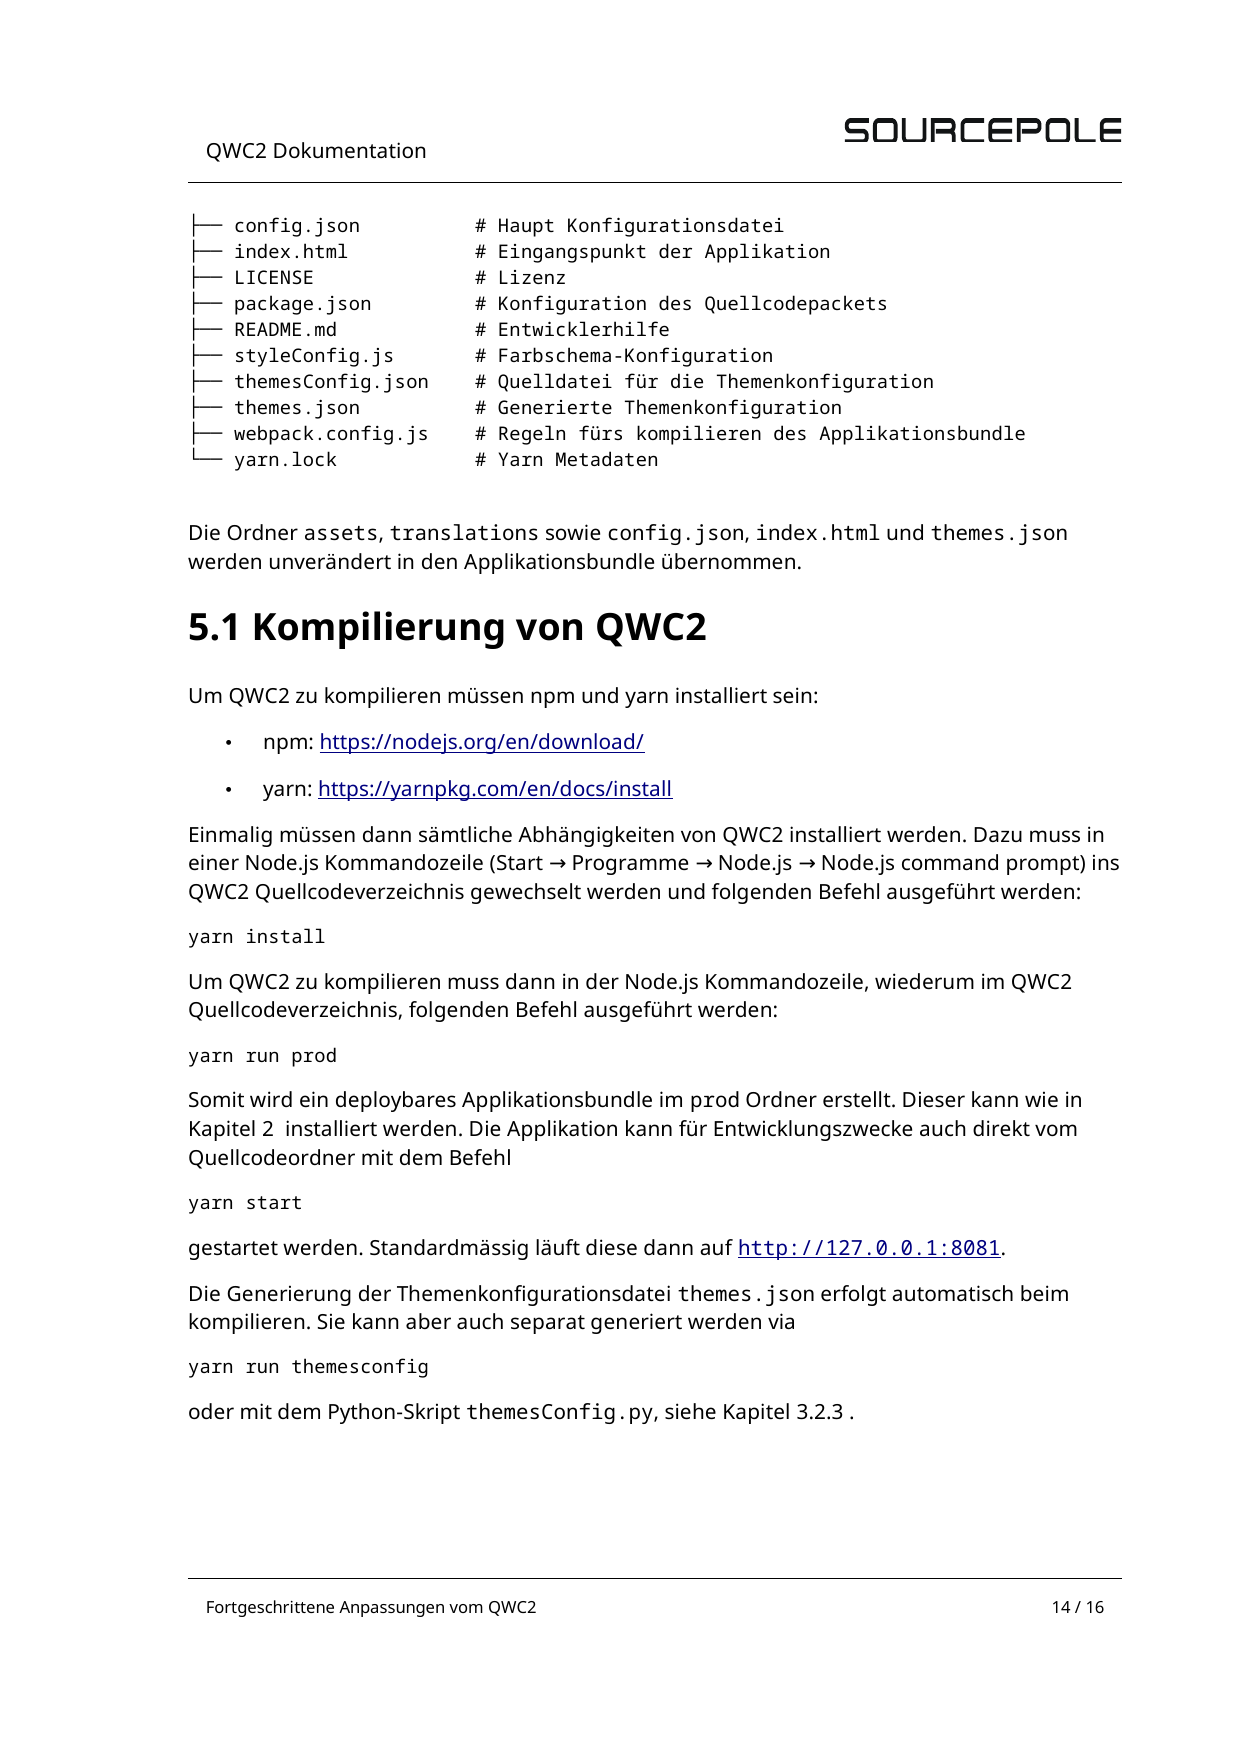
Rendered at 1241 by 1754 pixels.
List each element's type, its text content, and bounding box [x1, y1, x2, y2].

text Die Ordner assets, translations sowie config.json, index.html und themes.json werden unverändert in den Applikationsbundle übernommen. [188, 518, 1122, 575]
text Einmalig müssen dann sämtliche Abhängigkeiten von QWC2 installiert werden. Dazu muss in einer Node.js Kommandozeile (Start → Programme → Node.js → Node.js command prompt) ins QWC2 Quellcodeverzeichnis gewechselt werden und folgenden Befehl ausgeführt werden: [188, 820, 1122, 905]
text Um QWC2 zu kompilieren muss dann in der Node.js Kommandozeile, wiederum im QWC2 Quellcodeverzeichnis, folgenden Befehl ausgeführt werden: [188, 967, 1122, 1024]
text oder mit dem Python-Skript themesConfig.py, siehe Kapitel 3.2.3. [188, 1397, 1122, 1426]
text Die Generierung der Themenkonfigurationsdatei themes.json erfolgt automatisch beim kompilieren. Sie kann aber auch separat generiert werden via [188, 1279, 1122, 1336]
text ├── config.json # Haupt Konfigurationsdatei ├── index.html # Eingangspunkt der Applikation ├── LICENSE # Lizenz ├── package.json # Konfiguration des Quellcodepackets ├── README.md # Entwicklerhilfe ├── styleConfig.js # Farbschema-Konfiguration ├── themesConfig.json # Quelldatei für die Themenkonfiguration ├── themes.json # Generierte Themenkonfiguration ├── webpack.config.js # Regeln fürs kompilieren des Applikationsbundle └── yarn.lock # Yarn Metadaten [188, 212, 1122, 501]
list npm: https://nodejs.org/en/download/ [225, 727, 1122, 756]
text yarn run themesconfig [188, 1353, 1122, 1379]
subtitle Kompilierung von QWC2 [188, 600, 1122, 651]
text yarn run prod [188, 1042, 1122, 1068]
text Um QWC2 zu kompilieren müssen npm und yarn installiert sein: [188, 681, 1122, 709]
text Somit wird ein deploybares Applikationsbundle im prod Ordner erstellt. Dieser kann wie in Kapitel 2 installiert werden. Die Applikation kann für Entwicklungszwecke auch direkt vom Quellcodeordner mit dem Befehl [188, 1085, 1122, 1171]
list yarn: https://yarnpkg.com/en/docs/install [225, 773, 1122, 802]
text yarn start [188, 1189, 1122, 1215]
text gestartet werden. Standardmässig läuft diese dann auf http://127.0.0.1:8081. [188, 1232, 1122, 1261]
text yarn install [188, 923, 1122, 949]
